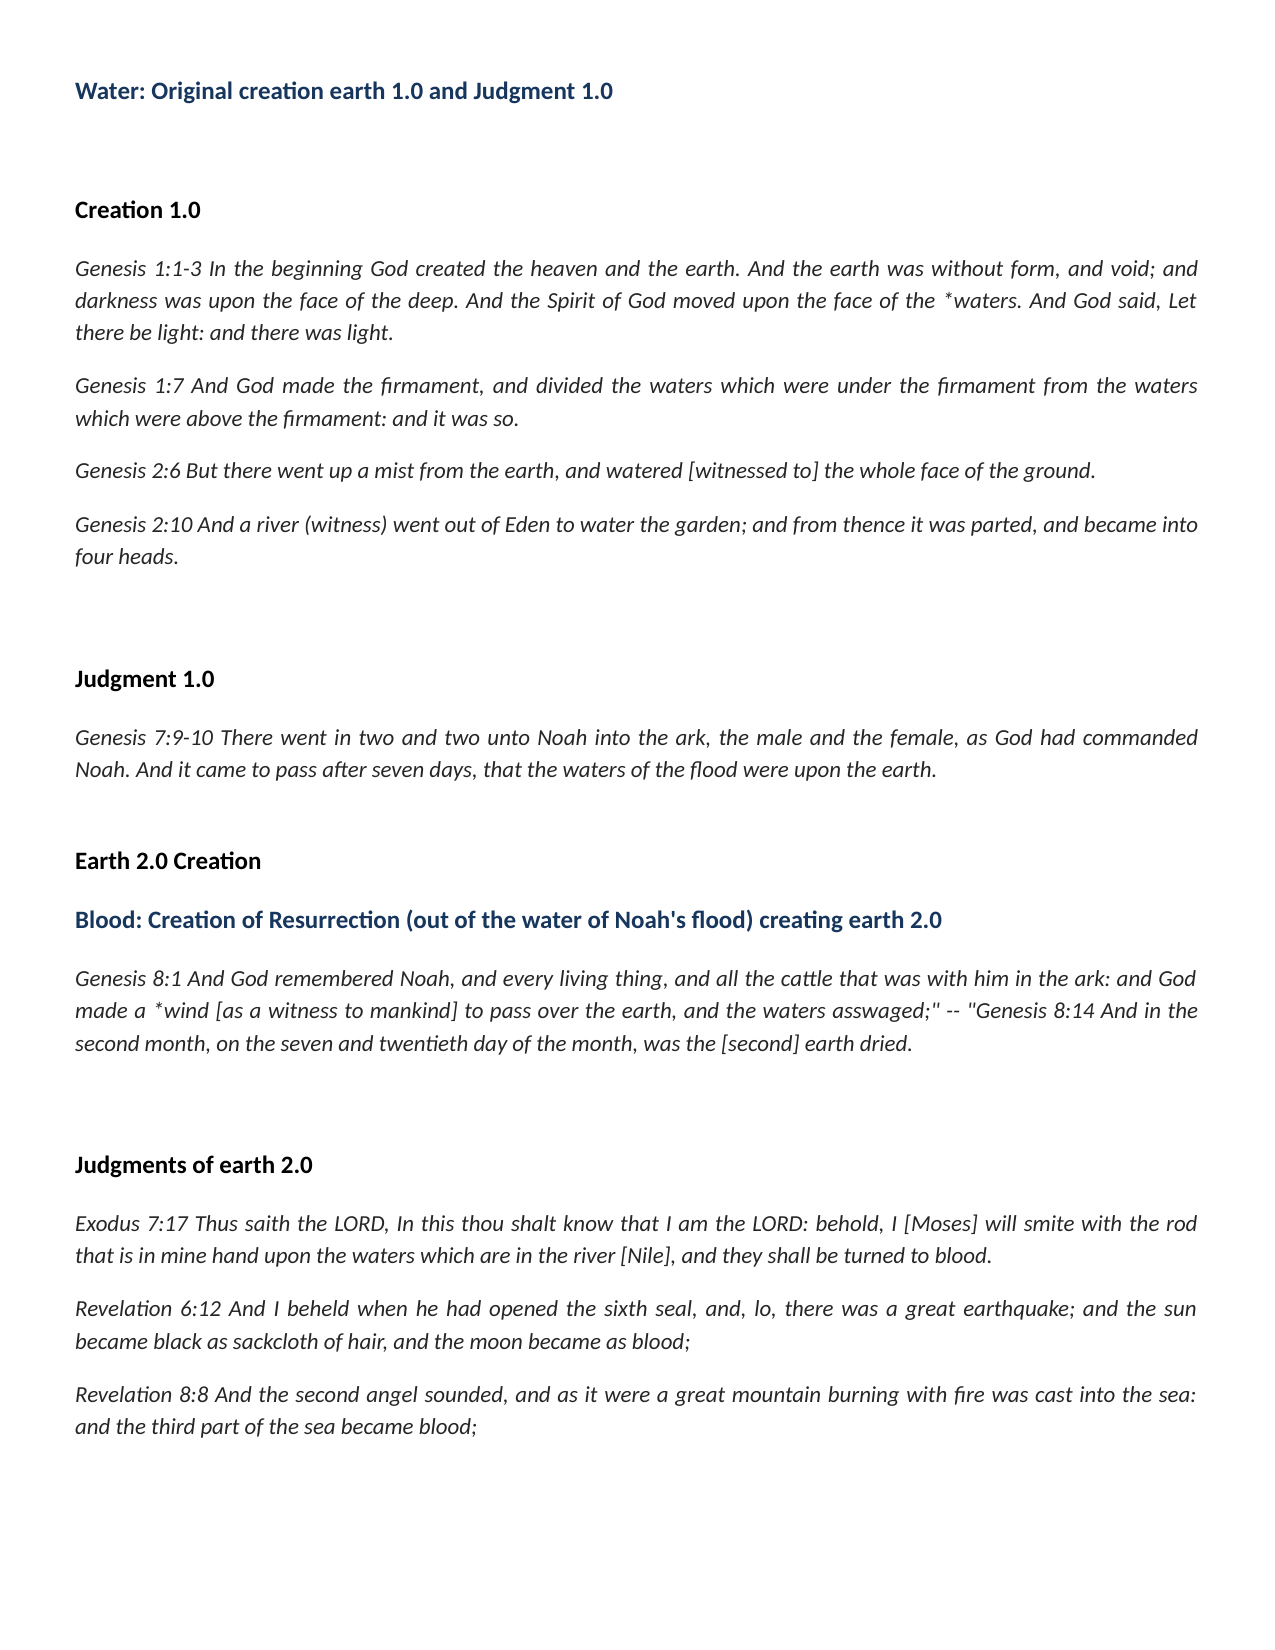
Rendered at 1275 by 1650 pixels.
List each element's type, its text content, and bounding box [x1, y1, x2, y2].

text Genesis 1:7 And God made the firmament, and divided the waters which were under the firmament from the waters which were above the firmament: and it was so. [75, 371, 1200, 432]
text Judgments of earth 2.0 [75, 1150, 1200, 1180]
text Revelation 8:8 And the second angel sounded, and as it were a great mountain burning with fire was cast into the sea: and the third part of the sea became blood; [75, 1380, 1200, 1440]
text Genesis 8:1 And God remembered Noah, and every living thing, and all the cattle that was with him in the ark: and God made a *wind [as a witness to mankind] to pass over the earth, and the waters asswaged;" -- "Genesis 8:14 And in the second month, on the seven and twentieth day of the month, was the [second] earth dried. [75, 964, 1200, 1057]
text Judgment 1.0 [75, 663, 1200, 693]
text Blood: Creation of Resurrection (out of the water of Noah's flood) creating earth 2.0 [75, 904, 1200, 935]
text Genesis 7:9-10 There went in two and two unto Noah into the ark, the male and the female, as God had commanded Noah. And it came to pass after seven days, that the waters of the flood were upon the earth. [75, 723, 1200, 783]
text Earth 2.0 Creation [75, 816, 1200, 875]
text Genesis 2:10 And a river (witness) went out of Eden to water the garden; and from thence it was parted, and became into four heads. [75, 510, 1200, 570]
text Genesis 2:6 But there went up a mist from the earth, and watered [witnessed to] the whole face of the ground. [75, 457, 1200, 485]
text Water: Original creation earth 1.0 and Judgment 1.0 [75, 75, 1200, 106]
text Revelation 6:12 And I beheld when he had opened the sixth seal, and, lo, there was a great earthquake; and the sun became black as sackcloth of hair, and the moon became as blood; [75, 1294, 1200, 1355]
text Genesis 1:1-3 In the beginning God created the heaven and the earth. And the earth was without form, and void; and darkness was upon the face of the deep. And the Spirit of God moved upon the face of the *waters. And God said, Let there be light: and there was light. [75, 254, 1200, 346]
text Exodus 7:17 Thus saith the LORD, In this thou shalt know that I am the LORD: behold, I [Moses] will smite with the rod that is in mine hand upon the waters which are in the river [Nile], and they shall be turned to blood. [75, 1209, 1200, 1269]
text Creation 1.0 [75, 194, 1200, 225]
